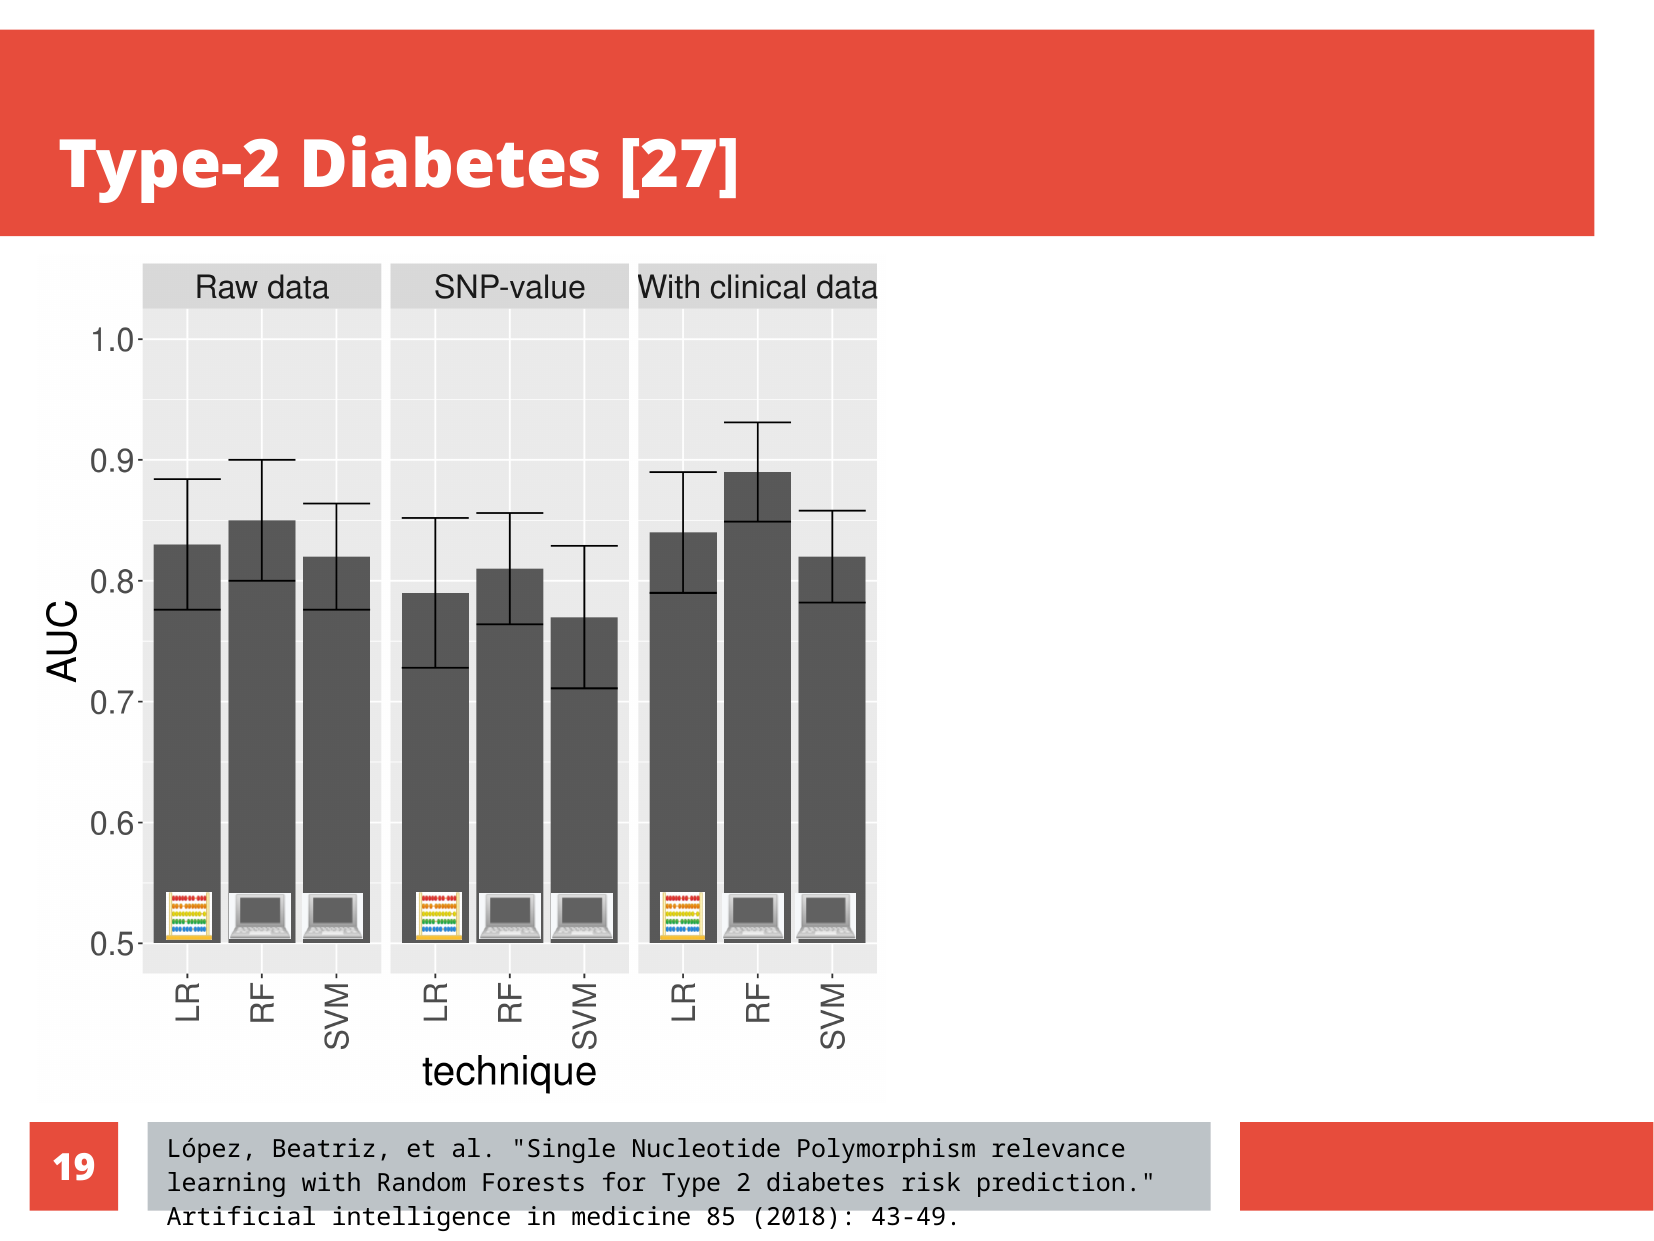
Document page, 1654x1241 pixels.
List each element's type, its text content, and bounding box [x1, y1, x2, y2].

title Type-2 Diabetes [27] [59, 59, 1595, 207]
picture [37, 254, 886, 1103]
text_box López, Beatriz, et al. "Single Nucleotide Polymorphism relevance learning with Random Forests for Type 2 diabetes risk prediction." Artificial intelligence in medicine 85 (2018): 43-49. [151, 1123, 1191, 1213]
